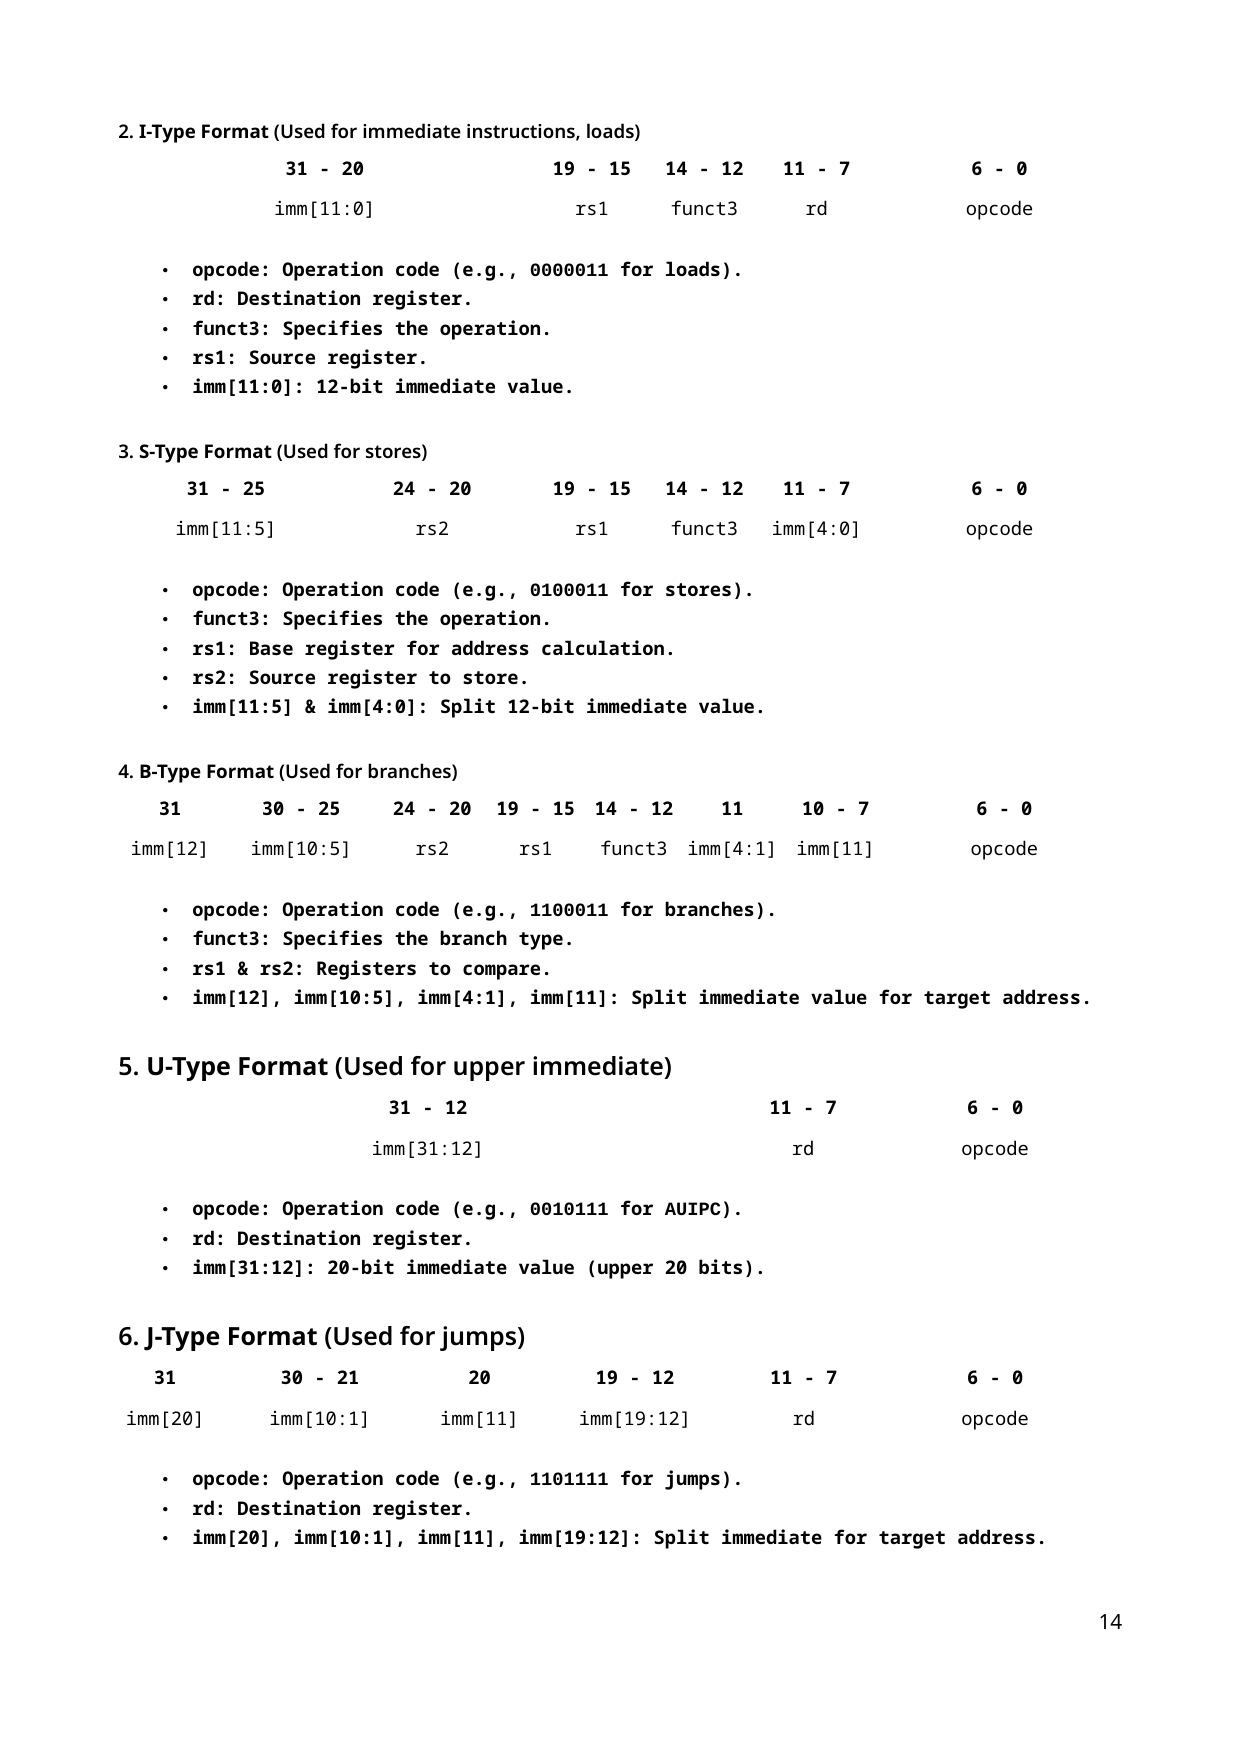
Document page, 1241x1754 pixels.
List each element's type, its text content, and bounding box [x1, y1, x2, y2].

subtitle 2. I-Type Format (Used for immediate instructions, loads) [118, 118, 1122, 144]
table_cell imm[4:0] [756, 510, 877, 550]
table_header 6 - 0 [887, 790, 1121, 830]
table_cell imm[4:1] [680, 830, 784, 870]
list opcode: Operation code (e.g., 0010111 for AUIPC). [162, 1195, 1122, 1221]
list opcode: Operation code (e.g., 0000011 for loads). [162, 256, 1122, 282]
subtitle 3. S-Type Format (Used for stores) [118, 438, 1122, 464]
table_cell funct3 [587, 830, 680, 870]
table_header 11 - 7 [756, 150, 877, 190]
table_header 11 - 7 [738, 1359, 868, 1399]
table_header 6 - 0 [877, 470, 1121, 510]
list rs2: Source register to store. [162, 664, 1122, 690]
table_header 10 - 7 [784, 790, 887, 830]
table_cell rd [756, 190, 877, 230]
table_cell rs1 [484, 830, 587, 870]
table_cell imm[10:1] [212, 1399, 428, 1439]
table_header 19 - 15 [484, 790, 587, 830]
table_cell imm[11] [428, 1399, 531, 1439]
list rd: Destination register. [162, 1495, 1122, 1520]
table_cell imm[12] [118, 830, 221, 870]
table_cell imm[11] [784, 830, 887, 870]
table_cell rs2 [333, 510, 531, 550]
list funct3: Specifies the operation. [162, 606, 1122, 631]
table_cell opcode [877, 510, 1121, 550]
table_header 14 - 12 [587, 790, 680, 830]
table_header 19 - 15 [531, 150, 652, 190]
table_header 6 - 0 [877, 150, 1121, 190]
table_cell opcode [887, 830, 1121, 870]
list opcode: Operation code (e.g., 1100011 for branches). [162, 896, 1122, 922]
table_header 6 - 0 [869, 1089, 1121, 1129]
table_cell imm[11:0] [118, 190, 531, 230]
table_cell imm[19:12] [531, 1399, 738, 1439]
table_header 19 - 15 [531, 470, 652, 510]
list rs1: Base register for address calculation. [162, 635, 1122, 660]
table_cell rd [737, 1129, 868, 1169]
table_header 6 - 0 [869, 1359, 1121, 1399]
subtitle 6. J-Type Format (Used for jumps) [118, 1319, 1122, 1353]
table_header 24 - 20 [381, 790, 484, 830]
list imm[12], imm[10:5], imm[4:1], imm[11]: Split immediate value for target address. [162, 984, 1122, 1010]
table_cell imm[11:5] [118, 510, 333, 550]
table_cell funct3 [653, 190, 756, 230]
table_header 24 - 20 [333, 470, 531, 510]
table_cell rs1 [531, 510, 652, 550]
table_cell rs2 [381, 830, 484, 870]
table_header 11 - 7 [737, 1089, 868, 1129]
list imm[31:12]: 20-bit immediate value (upper 20 bits). [162, 1254, 1122, 1280]
list imm[20], imm[10:1], imm[11], imm[19:12]: Split immediate for target address. [162, 1524, 1122, 1550]
table_header 31 - 20 [118, 150, 531, 190]
table_cell imm[20] [118, 1399, 212, 1439]
table_cell funct3 [653, 510, 756, 550]
table_cell opcode [877, 190, 1121, 230]
table_cell imm[10:5] [221, 830, 381, 870]
list rs1: Source register. [162, 344, 1122, 370]
table_header 31 - 12 [118, 1089, 737, 1129]
table_header 11 [680, 790, 784, 830]
table_header 30 - 21 [212, 1359, 428, 1399]
list rd: Destination register. [162, 1225, 1122, 1250]
list funct3: Specifies the operation. [162, 315, 1122, 340]
table_header 11 - 7 [756, 470, 877, 510]
table_header 20 [428, 1359, 531, 1399]
table_cell opcode [869, 1129, 1121, 1169]
table_header 31 - 25 [118, 470, 333, 510]
subtitle 5. U-Type Format (Used for upper immediate) [118, 1049, 1122, 1083]
table_header 19 - 12 [531, 1359, 738, 1399]
list imm[11:0]: 12-bit immediate value. [162, 373, 1122, 399]
table_header 30 - 25 [221, 790, 381, 830]
table_cell imm[31:12] [118, 1129, 737, 1169]
table_header 31 [118, 1359, 212, 1399]
list funct3: Specifies the branch type. [162, 926, 1122, 951]
table_cell rd [738, 1399, 868, 1439]
subtitle 4. B-Type Format (Used for branches) [118, 758, 1122, 784]
list opcode: Operation code (e.g., 0100011 for stores). [162, 576, 1122, 602]
table_cell rs1 [531, 190, 652, 230]
list rd: Destination register. [162, 286, 1122, 311]
table_header 14 - 12 [653, 150, 756, 190]
table_cell opcode [869, 1399, 1121, 1439]
table_header 14 - 12 [653, 470, 756, 510]
list opcode: Operation code (e.g., 1101111 for jumps). [162, 1465, 1122, 1491]
list rs1 & rs2: Registers to compare. [162, 955, 1122, 980]
table_header 31 [118, 790, 221, 830]
list imm[11:5] & imm[4:0]: Split 12-bit immediate value. [162, 693, 1122, 719]
